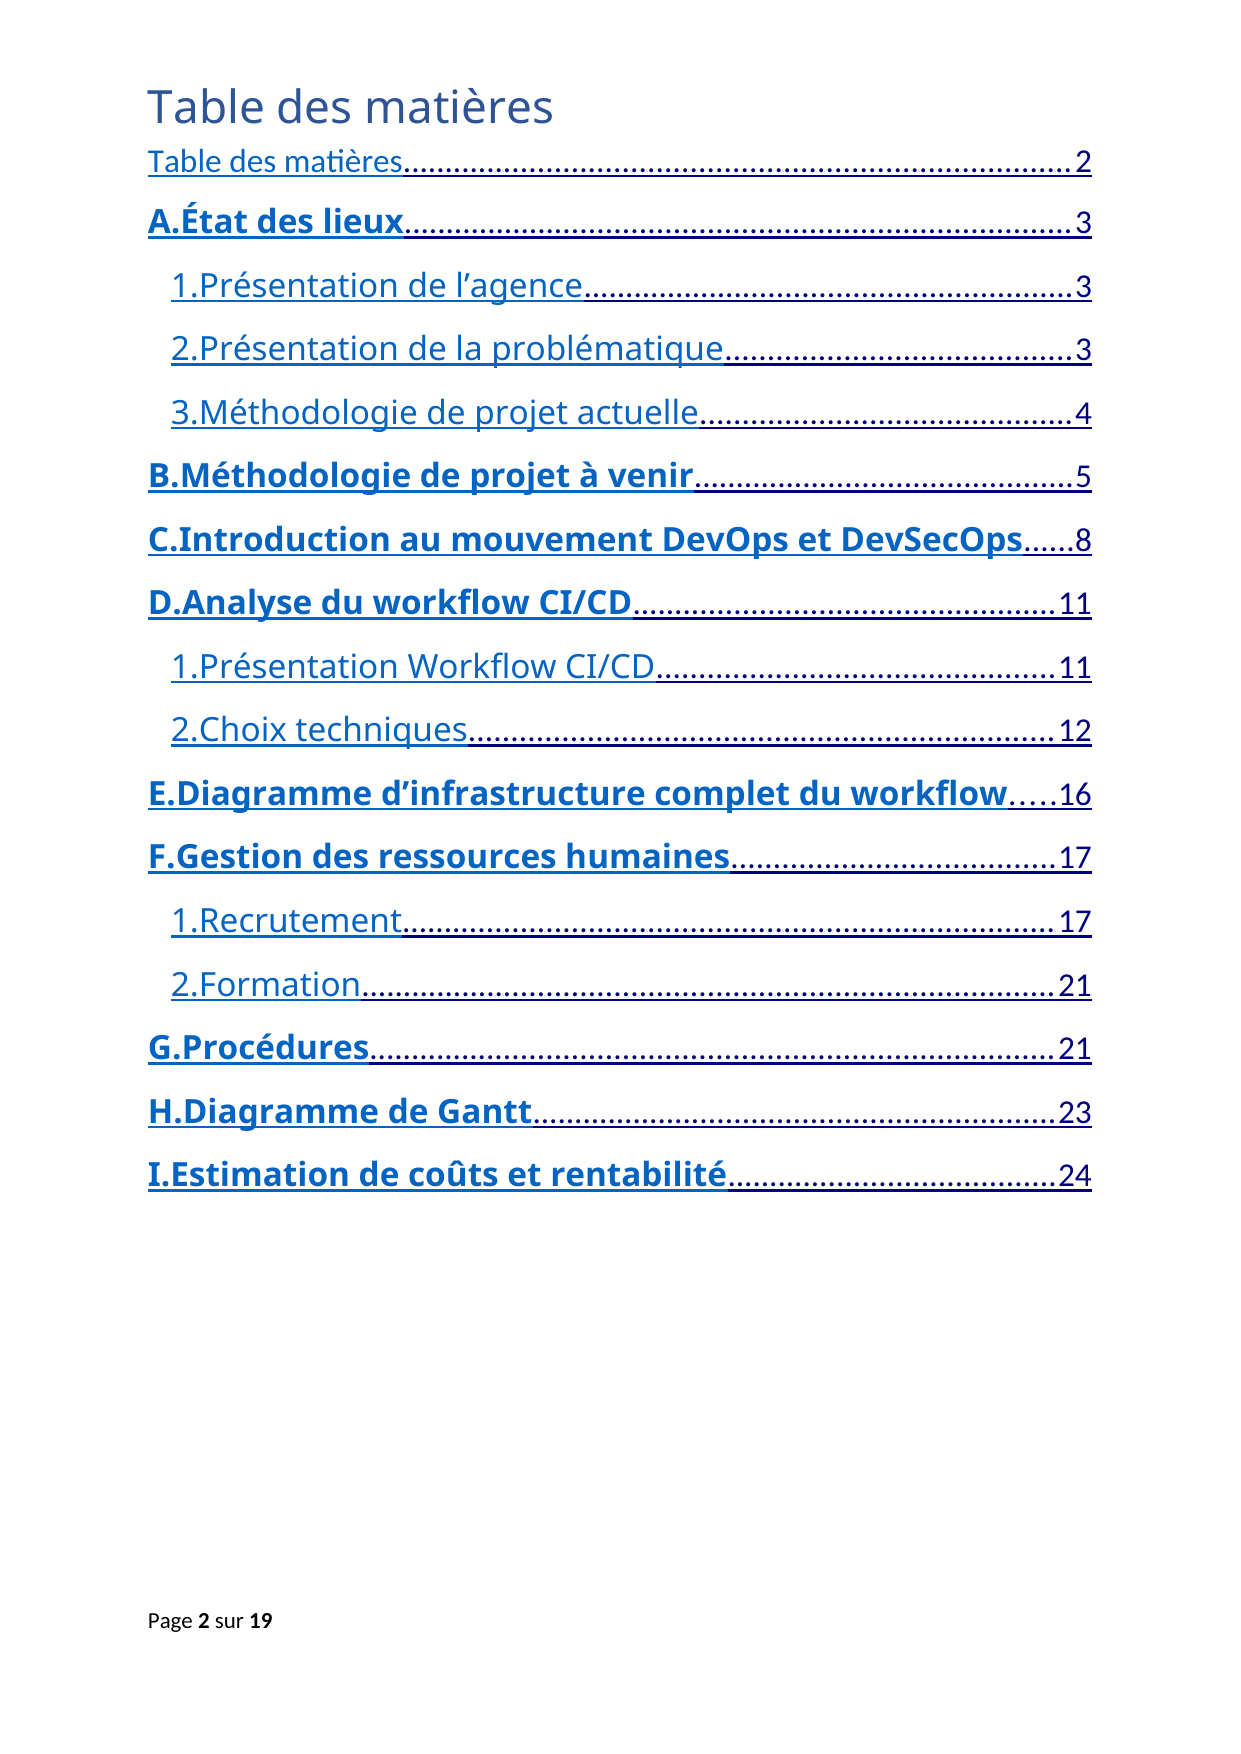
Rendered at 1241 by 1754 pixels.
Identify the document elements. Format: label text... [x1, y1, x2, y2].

text 2. Choix techniques 12 [171, 705, 1093, 752]
text 2. Présentation de la problématique 3 [171, 324, 1093, 370]
text C. Introduction au mouvement DevOps et DevSecOps 8 [148, 515, 1093, 561]
subtitle Table des matières [148, 75, 1093, 137]
text B. Méthodologie de projet à venir 5 [148, 451, 1093, 497]
text G. Procédures 21 [148, 1023, 1093, 1069]
text D. Analyse du workflow CI/CD 11 [148, 578, 1093, 624]
text A. État des lieux 3 [148, 197, 1093, 243]
text 1. Recrutement 17 [171, 896, 1093, 942]
text E. Diagramme d’infrastructure complet du workflow 16 [148, 769, 1093, 815]
text H. Diagramme de Gantt 23 [148, 1087, 1093, 1133]
text F. Gestion des ressources humaines 17 [148, 832, 1093, 879]
text 1. Présentation de l’agence 3 [171, 261, 1093, 307]
text I. Estimation de coûts et rentabilité 24 [148, 1150, 1093, 1196]
text Table des matières 2 [148, 140, 1093, 181]
text 1. Présentation Workflow CI/CD 11 [171, 642, 1093, 688]
text 2. Formation 21 [171, 959, 1093, 1006]
text 3. Méthodologie de projet actuelle 4 [171, 388, 1093, 434]
